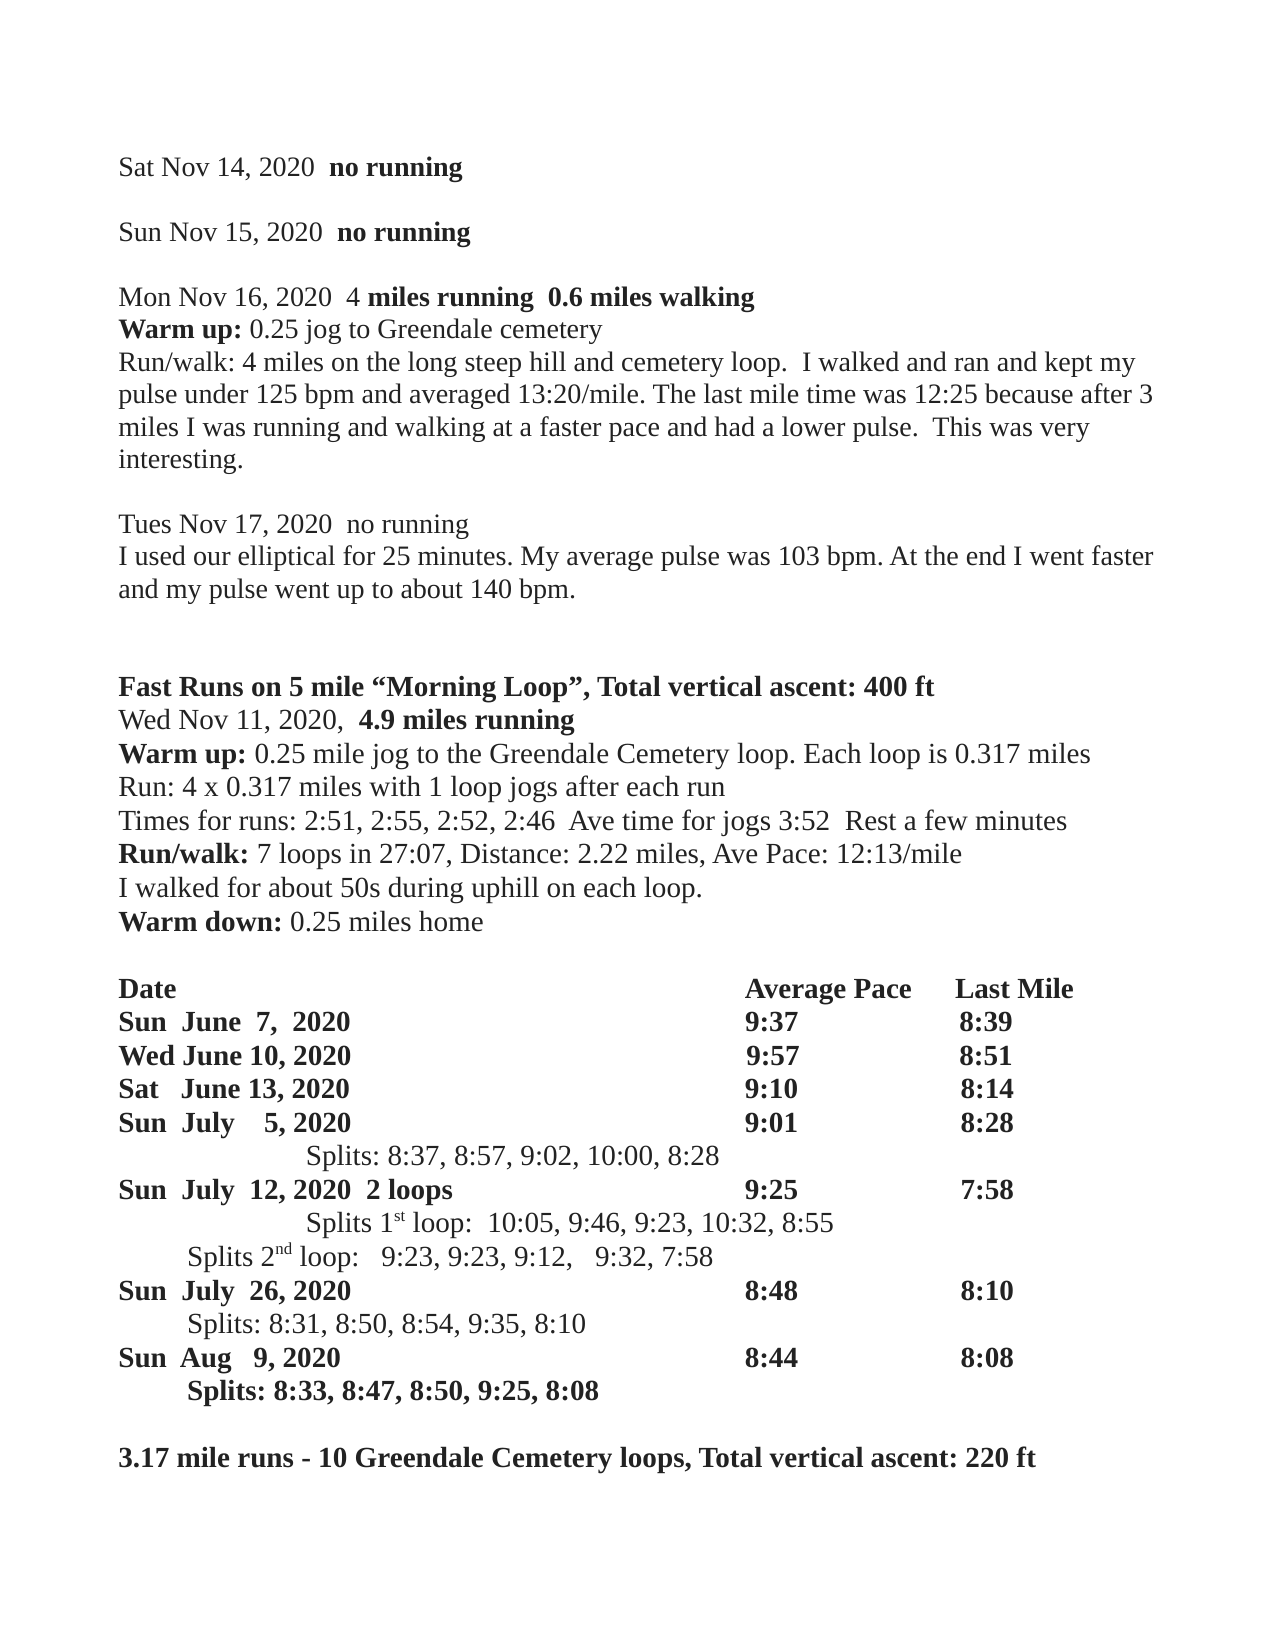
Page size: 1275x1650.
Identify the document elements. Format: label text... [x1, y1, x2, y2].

list 3.17 mile runs - 10 Greendale Cemetery loops, Total vertical ascent: 220 ft [118, 1440, 1161, 1474]
text Run/walk: 7 loops in 27:07, Distance: 2.22 miles, Ave Pace: 12:13/mile [118, 837, 1161, 870]
text Warm up: 0.25 mile jog to the Greendale Cemetery loop. Each loop is 0.317 miles [118, 736, 1161, 769]
text Wed Nov 11, 2020, 4.9 miles running [118, 702, 1161, 736]
text Sun Nov 15, 2020 no running [118, 215, 1161, 248]
text Fast Runs on 5 mile “Morning Loop”, Total vertical ascent: 400 ft [118, 669, 1161, 702]
text Run/walk: 4 miles on the long steep hill and cemetery loop. I walked and ran and kept my pulse under 125 bpm and averaged 13:20/mile. The last mile time was 12:25 because after 3 miles I was running and walking at a faster pace and had a lower pulse. This was very interesting. [118, 345, 1161, 474]
text Sat June 13, 2020 9:10 8:14 Sun July 5, 2020 9:01 8:28 Splits: 8:37, 8:57, 9:02, 10:00, 8:28 Sun July 12, 2020 2 loops 9:25 7:58 Splits 1st loop: 10:05, 9:46, 9:23, 10:32, 8:55 [118, 1071, 1161, 1239]
text Run: 4 x 0.317 miles with 1 loop jogs after each run [118, 769, 1161, 803]
text Warm up: 0.25 jog to Greendale cemetery [118, 312, 1161, 345]
text Splits 2nd loop: 9:23, 9:23, 9:12, 9:32, 7:58 [118, 1239, 1161, 1273]
text Sat Nov 14, 2020 no running [118, 151, 1161, 183]
text Sun Aug 9, 2020 8:44 8:08 Splits: 8:33, 8:47, 8:50, 9:25, 8:08 [118, 1340, 1161, 1407]
text Date Average Pace Last Mile [118, 971, 1161, 1004]
text Wed June 10, 2020 9:57 8:51 [118, 1038, 1161, 1071]
text Times for runs: 2:51, 2:55, 2:52, 2:46 Ave time for jogs 3:52 Rest a few minutes [118, 803, 1161, 837]
text Sun July 26, 2020 8:48 8:10 Splits: 8:31, 8:50, 8:54, 9:35, 8:10 [118, 1273, 1161, 1340]
text I walked for about 50s during uphill on each loop. [118, 870, 1161, 904]
text Warm down: 0.25 miles home [118, 904, 1161, 937]
text Tues Nov 17, 2020 no running [118, 507, 1161, 539]
text Sun June 7, 2020 9:37 8:39 [118, 1004, 1161, 1038]
text I used our elliptical for 25 minutes. My average pulse was 103 bpm. At the end I went faster and my pulse went up to about 140 bpm. [118, 539, 1161, 604]
text Mon Nov 16, 2020 4 miles running 0.6 miles walking [118, 280, 1161, 312]
